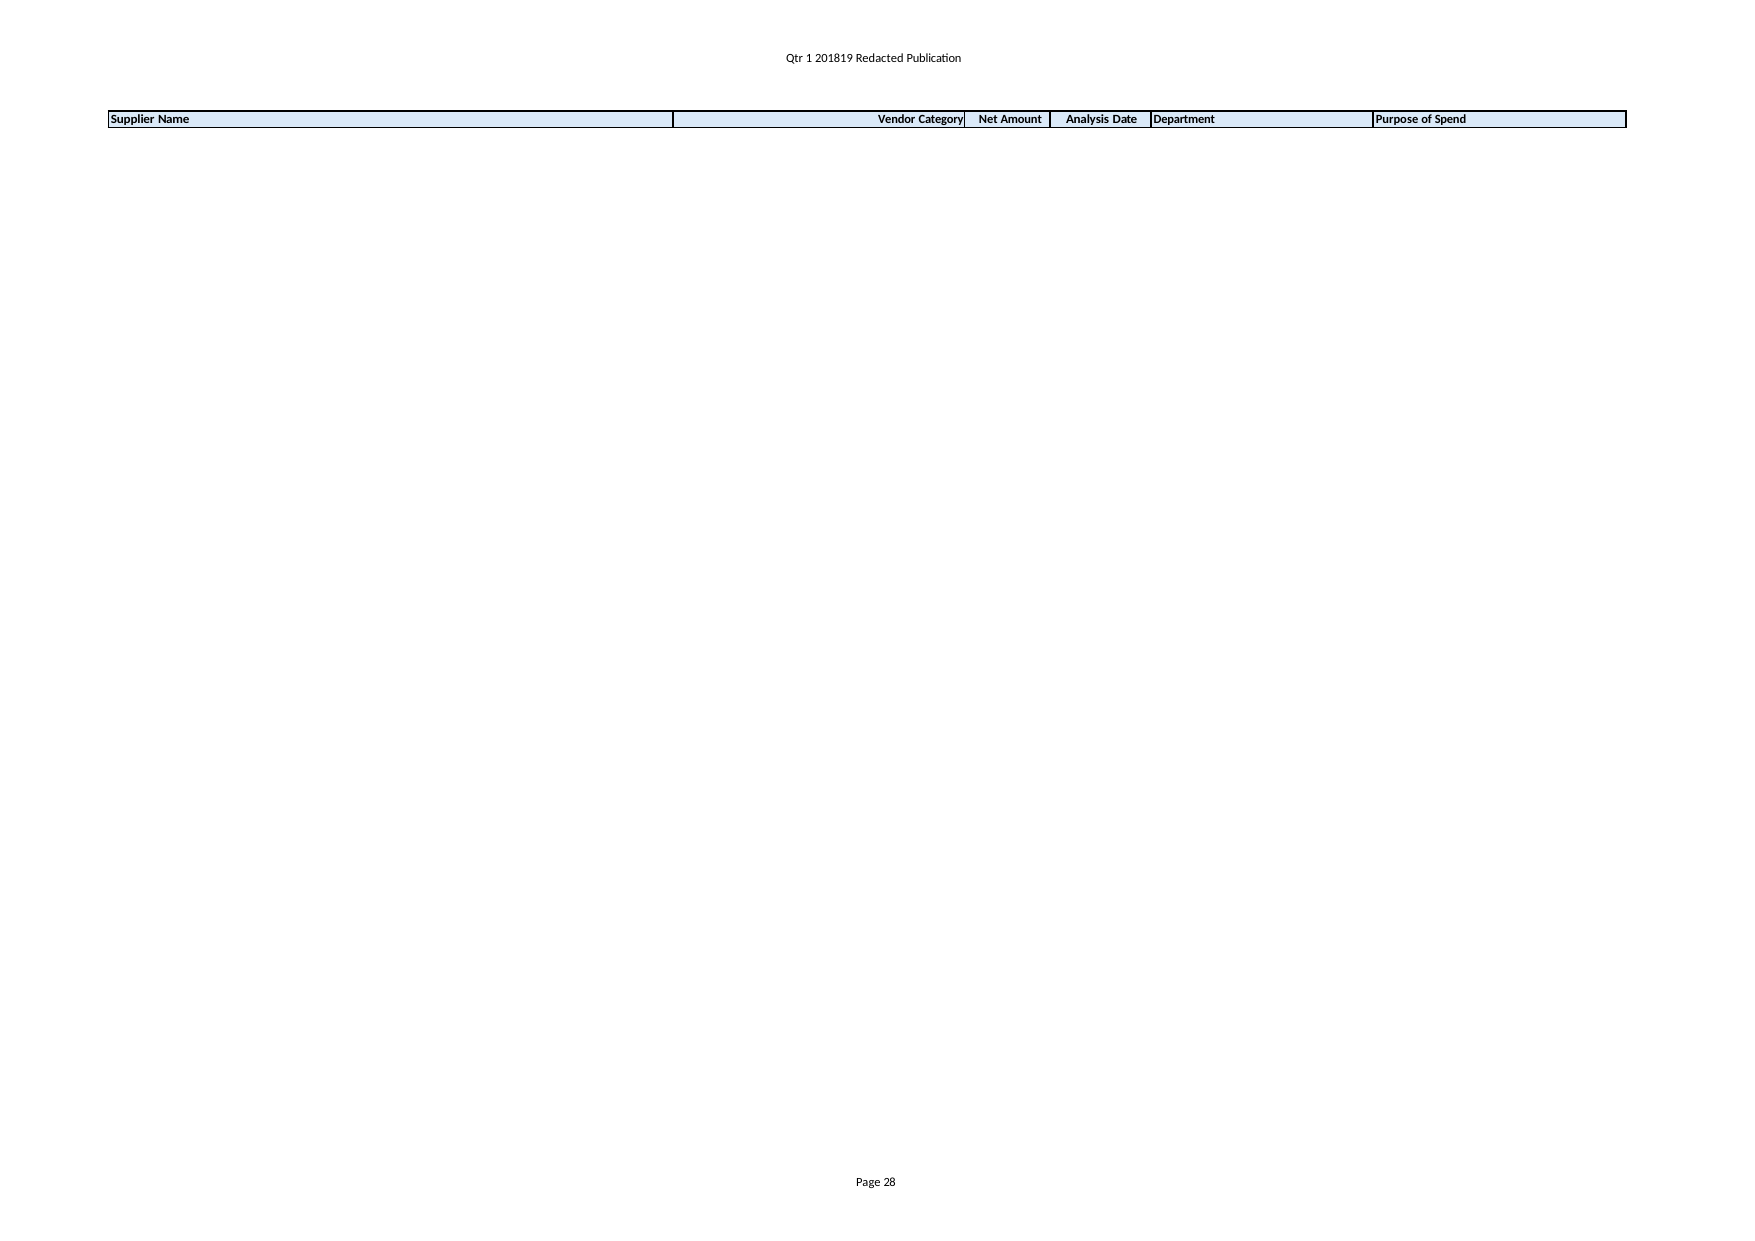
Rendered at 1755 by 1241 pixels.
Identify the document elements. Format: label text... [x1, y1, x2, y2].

table_header Department [1152, 112, 1372, 127]
table_header Net Amount [965, 112, 1049, 127]
table_header Supplier Name [109, 112, 672, 127]
table_header Vendor Category [674, 112, 964, 127]
table_header Purpose of Spend [1374, 112, 1625, 127]
table_header Analysis Date [1051, 112, 1150, 127]
